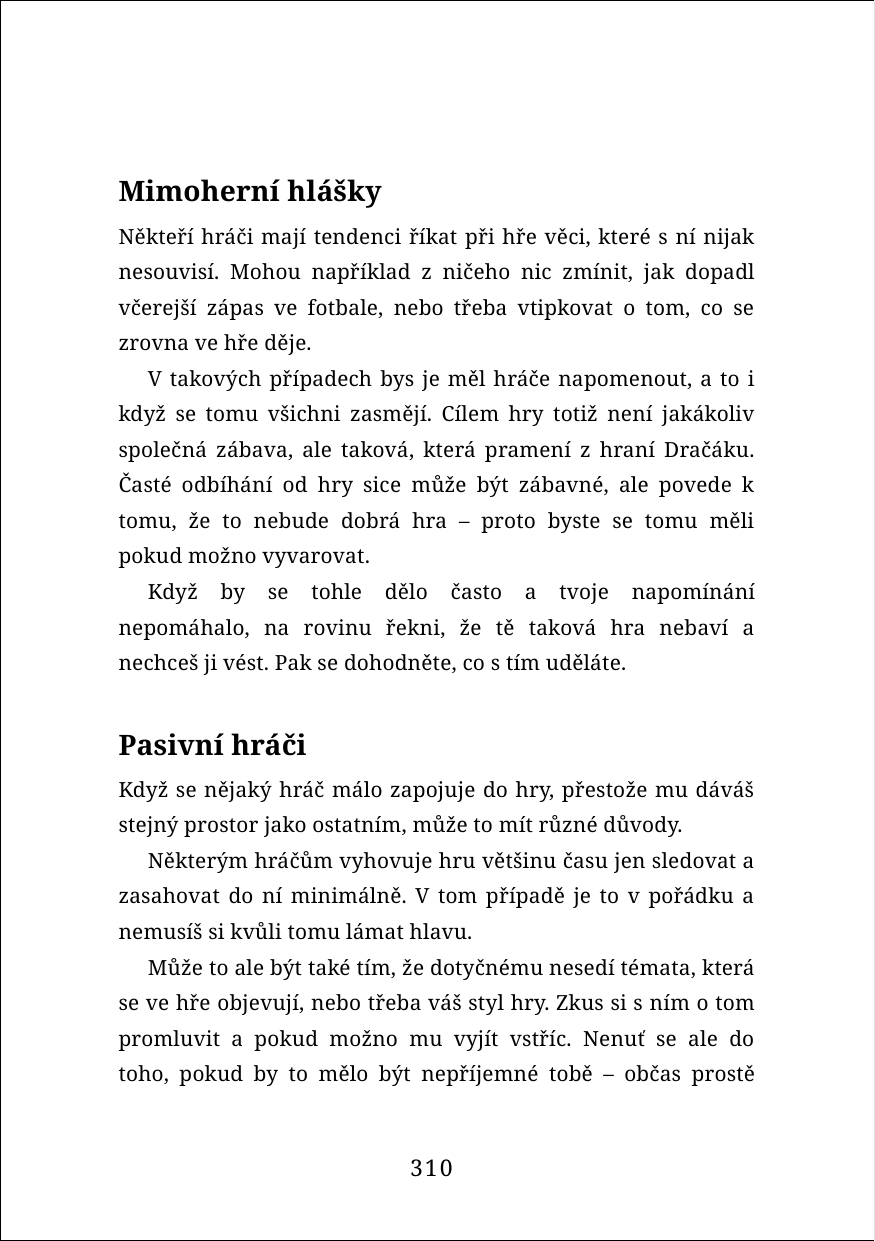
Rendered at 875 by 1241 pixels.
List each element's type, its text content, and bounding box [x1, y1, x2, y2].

subtitle Pasivní hráči [118, 725, 756, 763]
subtitle Mimoherní hlášky [118, 172, 756, 210]
text Když se nějaký hráč málo zapojuje do hry, přestože mu dáváš stejný prostor jako ostatním, může to mít různé důvody. Některým hráčům vyhovuje hru většinu času jen sledovat a zasahovat do ní minimálně. V tom případě je to v pořádku a nemusíš si kvůli tomu lámat hlavu. Může to ale být také tím, že dotyčnému nesedí témata, která se ve hře objevují, nebo třeba váš styl hry. Zkus si s ním o tom promluvit a pokud možno mu vyjít vstříc. Nenuť se ale do toho, pokud by to mělo být nepříjemné tobě – občas prostě [118, 775, 756, 1088]
text Někteří hráči mají tendenci říkat při hře věci, které s ní nijak nesouvisí. Mohou například z ničeho nic zmínit, jak dopadl včerejší zápas ve fotbale, nebo třeba vtipkovat o tom, co se zrovna ve hře děje. V takových případech bys je měl hráče napomenout, a to i když se tomu všichni zasmějí. Cílem hry totiž není jakákoliv společná zábava, ale taková, která pramení z hraní Dračáku. Časté odbíhání od hry sice může být zábavné, ale povede k tomu, že to nebude dobrá hra – proto byste se tomu měli pokud možno vyvarovat. Když by se tohle dělo často a tvoje napomínání nepomáhalo, na rovinu řekni, že tě taková hra nebaví a nechceš ji vést. Pak se dohodněte, co s tím uděláte. [118, 222, 756, 677]
